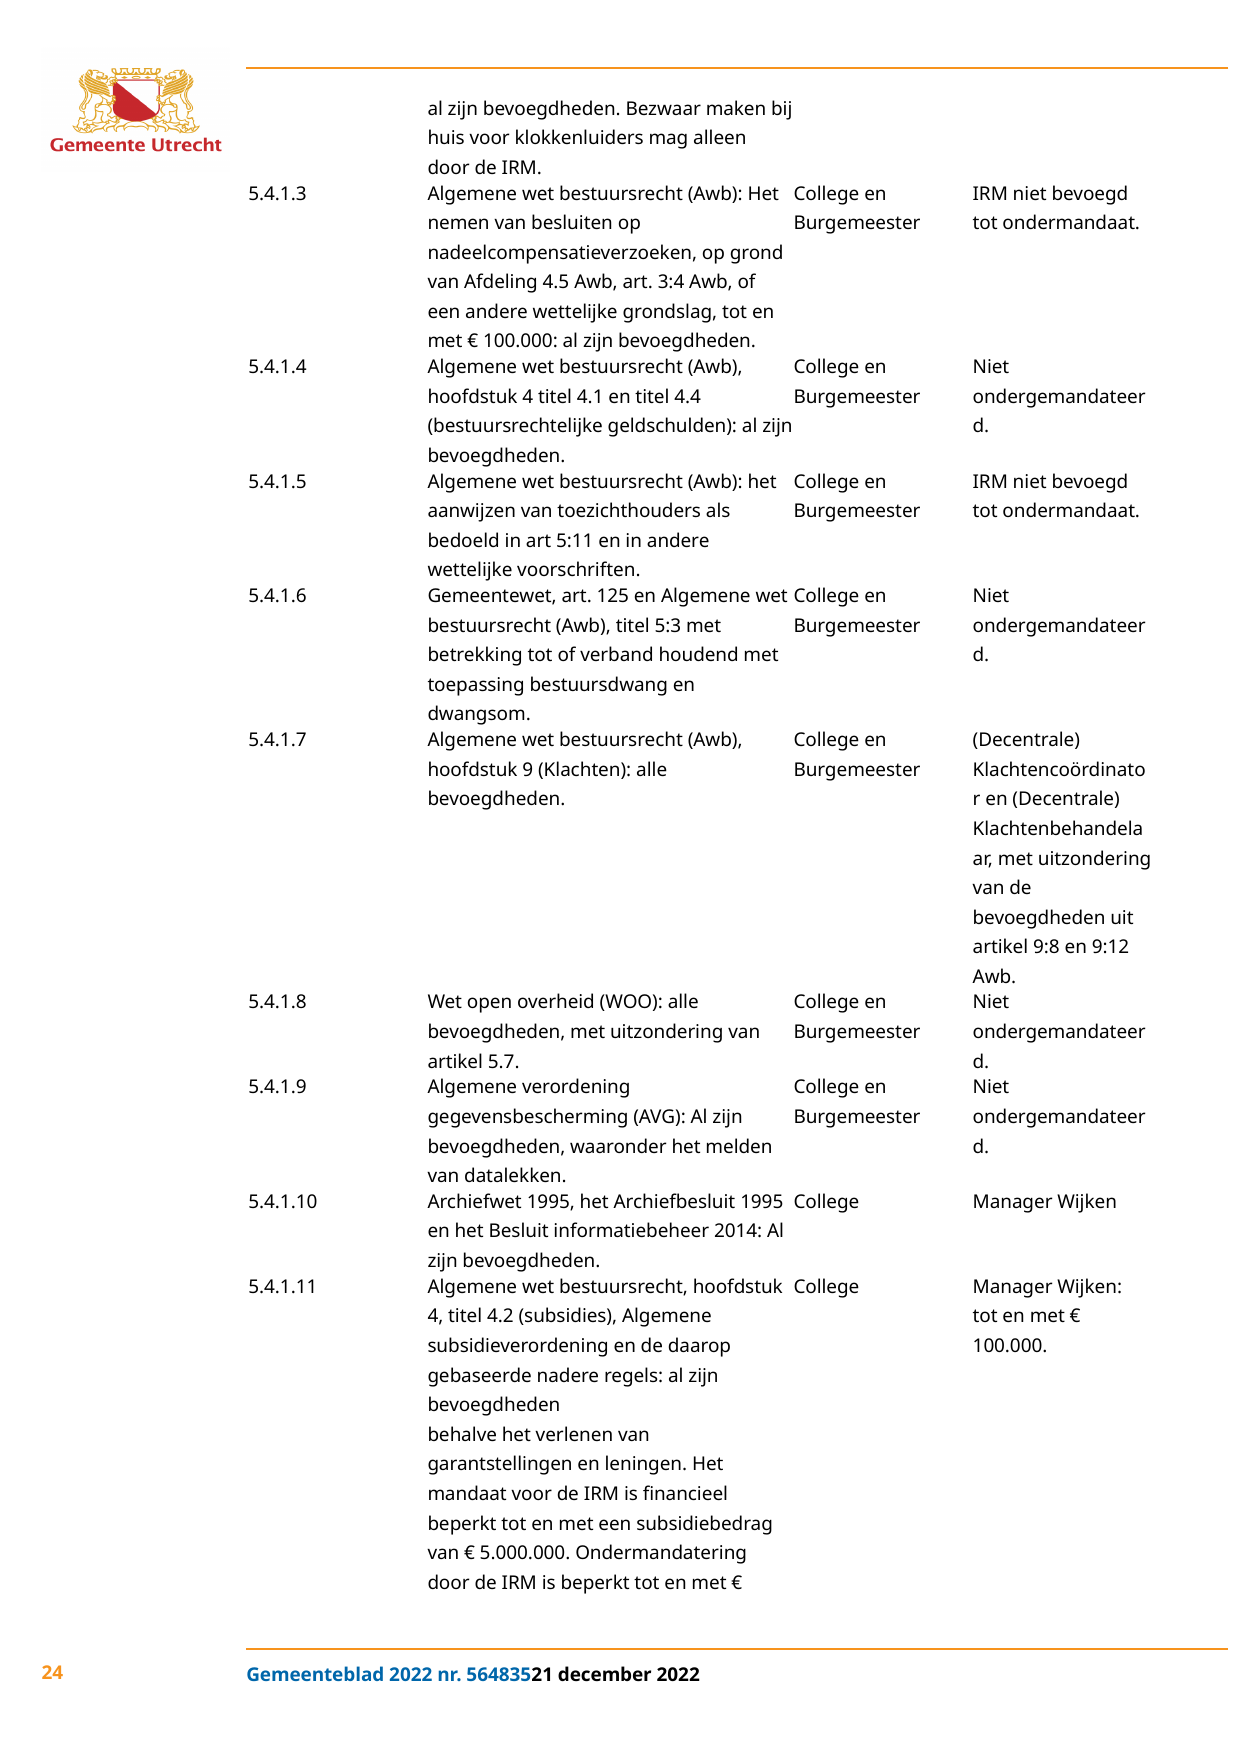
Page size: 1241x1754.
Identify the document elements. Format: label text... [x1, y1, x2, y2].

table_cell 5.4.1.8 [248, 989, 427, 1074]
table_cell Algemene verordening gegevensbescherming (AVG): Al zijn bevoegdheden, waaronder het melden van datalekken. [427, 1074, 793, 1188]
table_cell Archiefwet 1995, het Archiefbesluit 1995 en het Besluit informatiebeheer 2014: Al zijn bevoegdheden. [427, 1188, 793, 1273]
table_cell 5.4.1.11 [248, 1273, 427, 1594]
table_cell Algemene wet bestuursrecht (Awb), hoofdstuk 4 titel 4.1 en titel 4.4 (bestuursrechtelijke geldschulden): al zijn bevoegdheden. [427, 353, 793, 468]
table_cell Niet ondergemandateerd. [973, 582, 1152, 726]
table_cell Algemene wet bestuursrecht (Awb): Het nemen van besluiten op nadeelcompensatieverzoeken, op grond van Afdeling 4.5 Awb, art. 3:4 Awb, of een andere wettelijke grondslag, tot en met € 100.000: al zijn bevoegdheden. [427, 180, 793, 353]
table_cell Niet ondergemandateerd. [973, 1074, 1152, 1188]
table_cell [973, 95, 1152, 180]
table_cell Niet ondergemandateerd. [973, 353, 1152, 468]
table_cell 5.4.1.7 [248, 726, 427, 989]
table_cell Algemene wet bestuursrecht (Awb), hoofdstuk 9 (Klachten): alle bevoegdheden. [427, 726, 793, 989]
table_cell Niet ondergemandateerd. [973, 989, 1152, 1074]
table_cell IRM niet bevoegd tot ondermandaat. [973, 468, 1152, 582]
table_cell College en Burgemeester [793, 726, 972, 989]
table_cell College en Burgemeester [793, 180, 972, 353]
table_cell Algemene wet bestuursrecht (Awb): het aanwijzen van toezichthouders als bedoeld in art 5:11 en in andere wettelijke voorschriften. [427, 468, 793, 582]
table_cell IRM niet bevoegd tot ondermandaat. [973, 180, 1152, 353]
table_cell College [793, 1273, 972, 1594]
table_cell [248, 95, 427, 180]
table_cell College en Burgemeester [793, 468, 972, 582]
table_cell 5.4.1.10 [248, 1188, 427, 1273]
table_cell 5.4.1.3 [248, 180, 427, 353]
picture [41, 47, 231, 172]
table_cell College en Burgemeester [793, 989, 972, 1074]
table_cell College en Burgemeester [793, 582, 972, 726]
table_cell Manager Wijken: tot en met € 100.000. [973, 1273, 1152, 1594]
table_cell 5.4.1.4 [248, 353, 427, 468]
table_cell Gemeentewet, art. 125 en Algemene wet bestuursrecht (Awb), titel 5:3 met betrekking tot of verband houdend met toepassing bestuursdwang en dwangsom. [427, 582, 793, 726]
table_cell 5.4.1.5 [248, 468, 427, 582]
table_cell Manager Wijken [973, 1188, 1152, 1273]
table_cell College en Burgemeester [793, 353, 972, 468]
table_cell al zijn bevoegdheden. Bezwaar maken bij huis voor klokkenluiders mag alleen door de IRM. [427, 95, 793, 180]
table_cell College [793, 1188, 972, 1273]
table_cell (Decentrale) Klachtencoördinator en (Decentrale) Klachtenbehandelaar, met uitzondering van de bevoegdheden uit artikel 9:8 en 9:12 Awb. [973, 726, 1152, 989]
table_cell 5.4.1.9 [248, 1074, 427, 1188]
table_cell Algemene wet bestuursrecht, hoofdstuk 4, titel 4.2 (subsidies), Algemene subsidieverordening en de daarop gebaseerde nadere regels: al zijn bevoegdheden behalve het verlenen van garantstellingen en leningen. Het mandaat voor de IRM is financieel beperkt tot en met een subsidiebedrag van € 5.000.000. Ondermandatering door de IRM is beperkt tot en met € [427, 1273, 793, 1594]
table_cell [793, 95, 972, 180]
table_cell Wet open overheid (WOO): alle bevoegdheden, met uitzondering van artikel 5.7. [427, 989, 793, 1074]
table_cell College en Burgemeester [793, 1074, 972, 1188]
table_cell 5.4.1.6 [248, 582, 427, 726]
